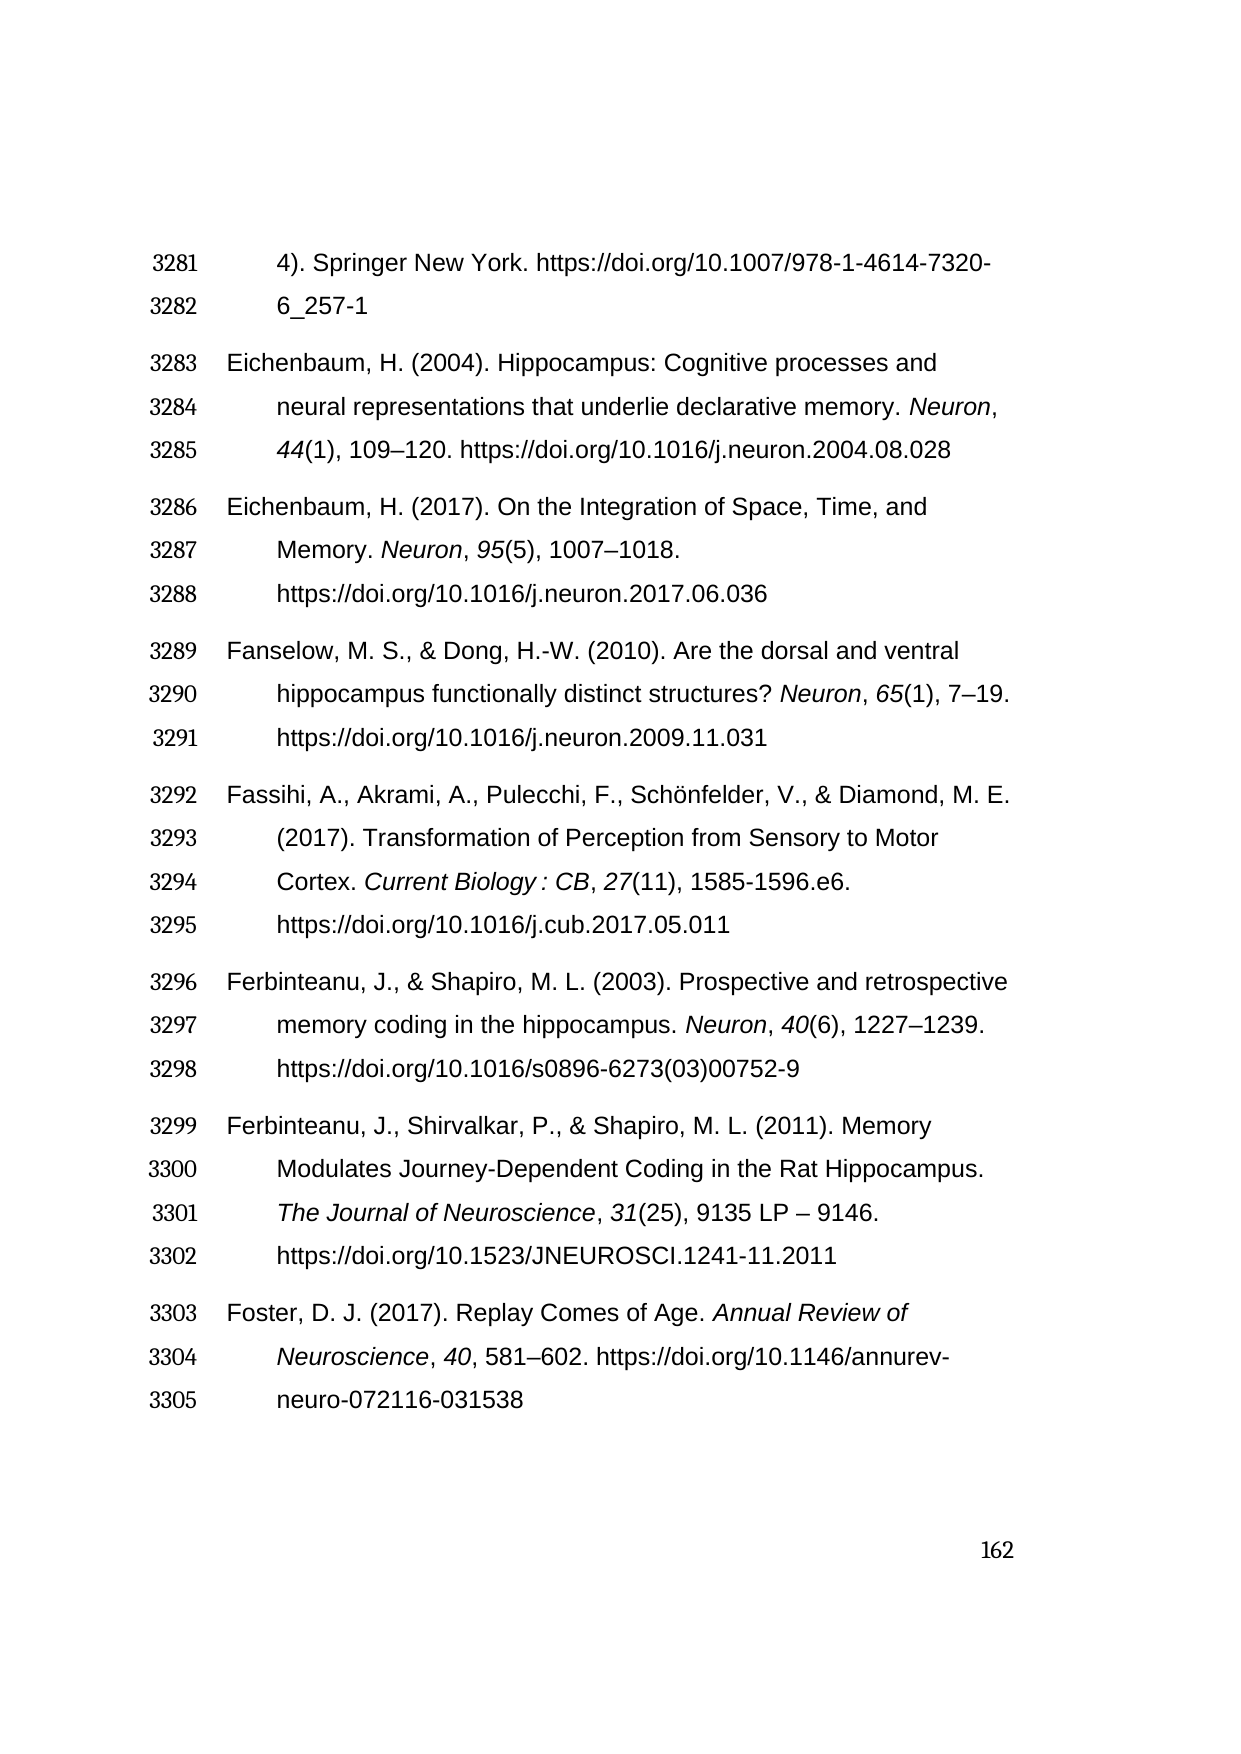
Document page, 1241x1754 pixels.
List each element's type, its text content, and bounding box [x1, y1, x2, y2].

text Fanselow, M. S., & Dong, H.-W. (2010). Are the dorsal and ventral hippocampus functionally distinct structures? Neuron, 65(1), 7–19. https://doi.org/10.1016/j.neuron.2009.11.031 [226, 636, 1014, 751]
text Ferbinteanu, J., Shirvalkar, P., & Shapiro, M. L. (2011). Memory Modulates Journey-Dependent Coding in the Rat Hippocampus. The Journal of Neuroscience, 31(25), 9135 LP – 9146. https://doi.org/10.1523/JNEUROSCI.1241-11.2011 [226, 1111, 1014, 1269]
text Fassihi, A., Akrami, A., Pulecchi, F., Schönfelder, V., & Diamond, M. E. (2017). Transformation of Perception from Sensory to Motor Cortex. Current Biology : CB, 27(11), 1585-1596.e6. https://doi.org/10.1016/j.cub.2017.05.011 [226, 780, 1014, 938]
text Eichenbaum, H. (2017). On the Integration of Space, Time, and Memory. Neuron, 95(5), 1007–1018. https://doi.org/10.1016/j.neuron.2017.06.036 [226, 492, 1014, 607]
text Foster, D. J. (2017). Replay Comes of Age. Annual Review of Neuroscience, 40, 581–602. https://doi.org/10.1146/annurev-neuro-072116-031538 [226, 1298, 1014, 1413]
text 4). Springer New York. https://doi.org/10.1007/978-1-4614-7320-6_257-1 [226, 248, 1014, 319]
text Ferbinteanu, J., & Shapiro, M. L. (2003). Prospective and retrospective memory coding in the hippocampus. Neuron, 40(6), 1227–1239. https://doi.org/10.1016/s0896-6273(03)00752-9 [226, 967, 1014, 1082]
text Eichenbaum, H. (2004). Hippocampus: Cognitive processes and neural representations that underlie declarative memory. Neuron, 44(1), 109–120. https://doi.org/10.1016/j.neuron.2004.08.028 [226, 348, 1014, 463]
